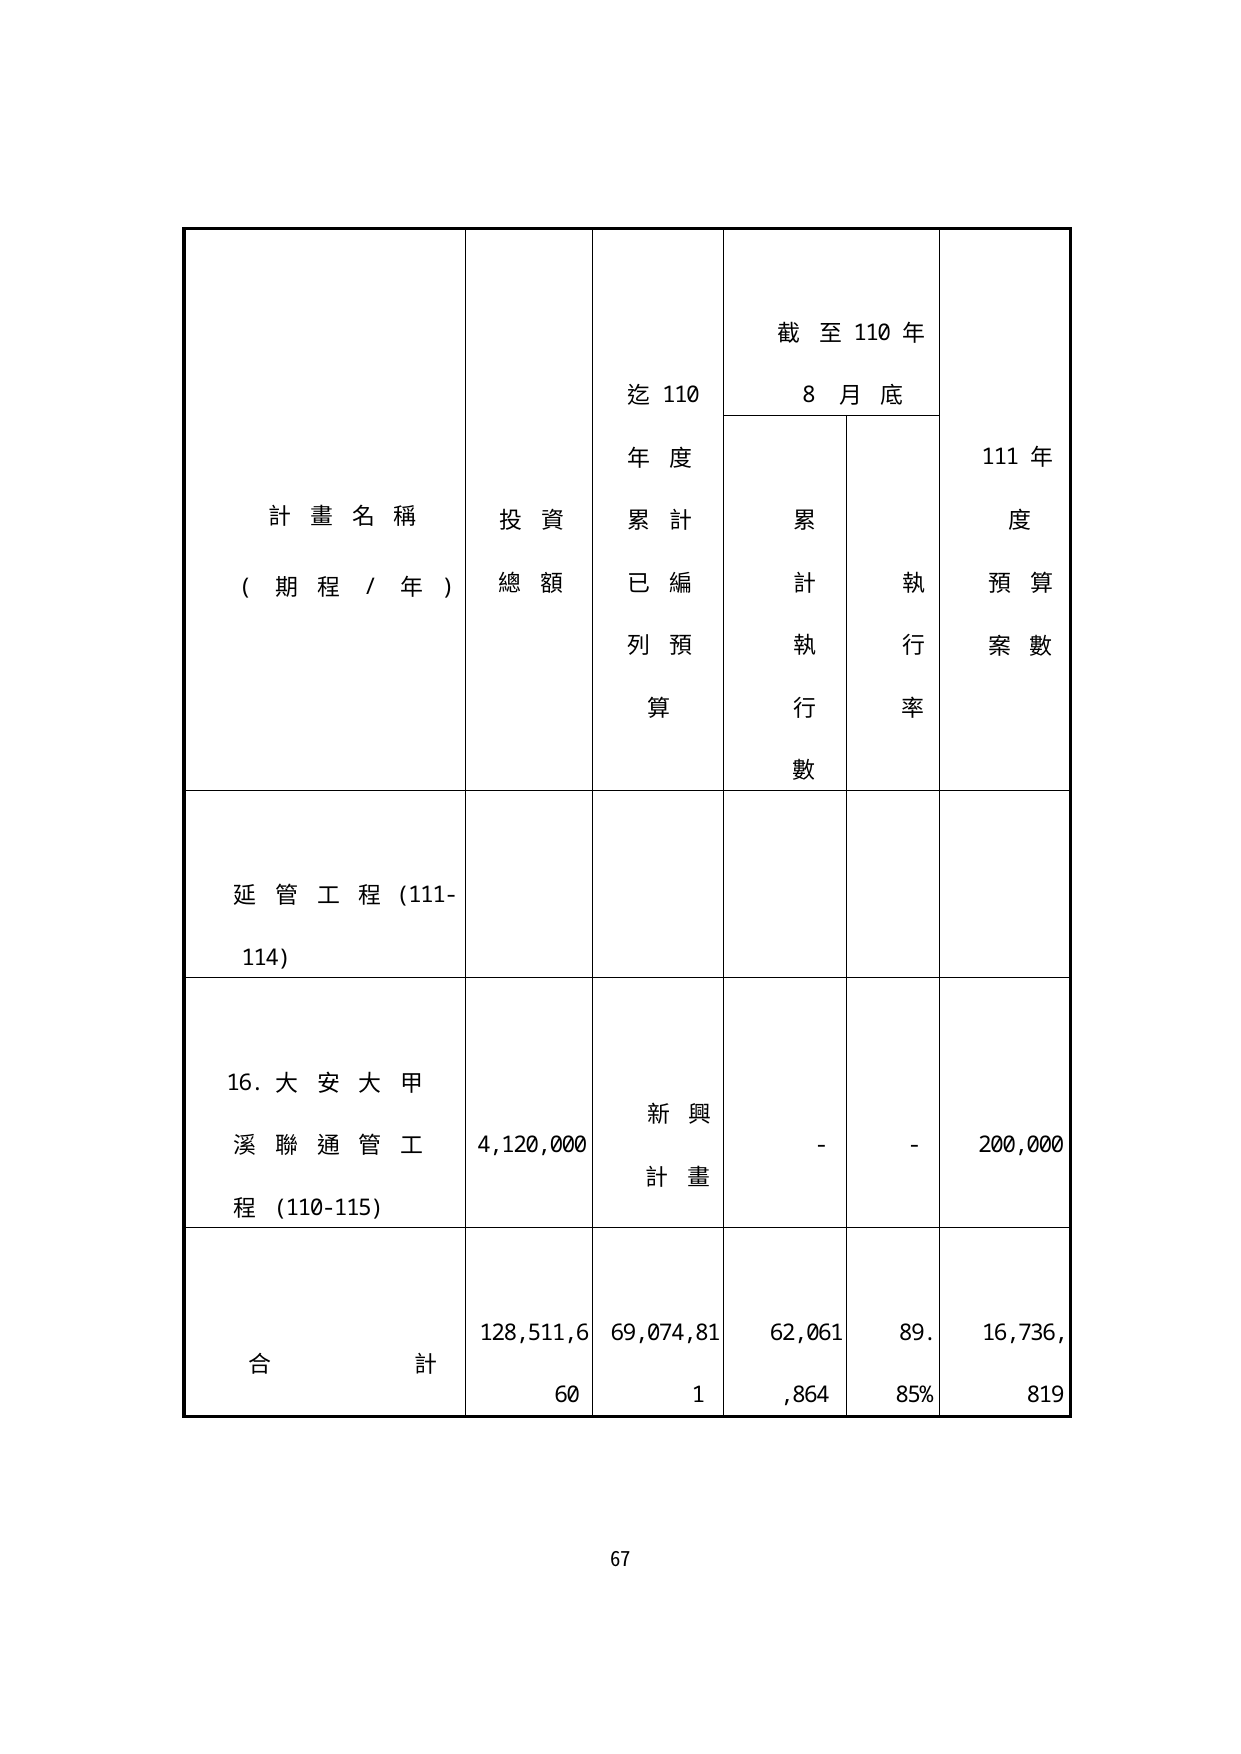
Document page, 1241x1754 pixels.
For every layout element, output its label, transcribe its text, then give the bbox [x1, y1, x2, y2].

table_cell 62,061,864 [724, 1228, 846, 1415]
table_cell - [724, 978, 846, 1227]
table_cell 200,000 [940, 978, 1069, 1227]
table_cell [940, 791, 1069, 977]
table_header 迄110年度累計已編列預算 [593, 230, 723, 790]
table_cell 延管工程(111-114) [186, 791, 465, 977]
table_cell 128,511,660 [466, 1228, 592, 1415]
table_cell - [724, 791, 846, 977]
table_cell [593, 791, 723, 977]
table_cell 16.大安大甲溪聯通管工程(110-115) [186, 978, 465, 1227]
table_cell 4,120,000 [466, 978, 592, 1227]
table_header 111年度 預算案數 [940, 230, 1069, 790]
table_cell 執行率 [847, 416, 939, 790]
table_header 投資總額 [466, 230, 592, 790]
table_header 計畫名稱 (期程/年) [186, 230, 465, 790]
table_cell 合 計 [186, 1228, 465, 1415]
table_header 截至110年8月底 [724, 230, 939, 415]
table_cell 新興計畫 [593, 978, 723, 1227]
table_cell 累計執行數 [724, 416, 846, 790]
table_cell - [847, 791, 939, 977]
table_cell - [847, 978, 939, 1227]
table_cell 89.85% [847, 1228, 939, 1415]
table_cell 69,074,811 [593, 1228, 723, 1415]
table_cell [466, 791, 592, 977]
table_cell 16,736,819 [940, 1228, 1069, 1415]
